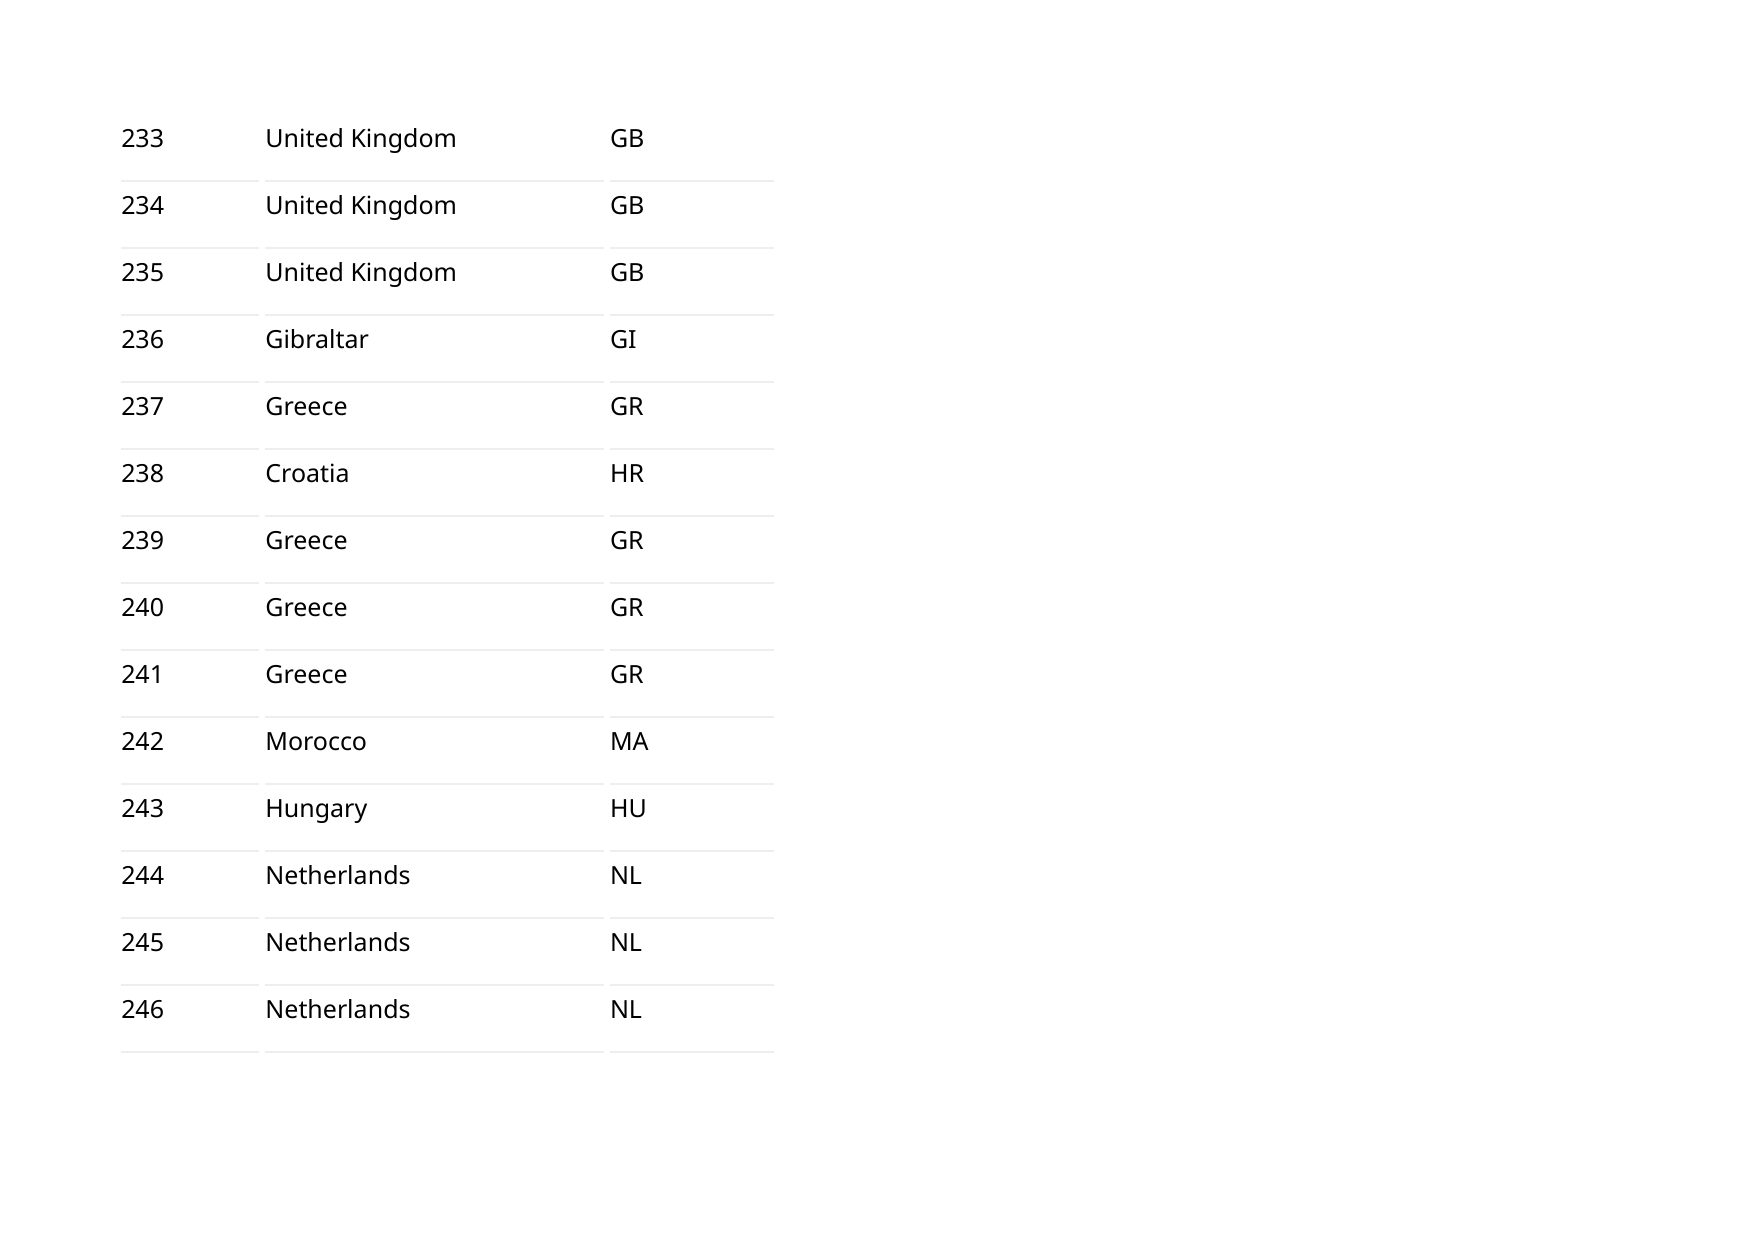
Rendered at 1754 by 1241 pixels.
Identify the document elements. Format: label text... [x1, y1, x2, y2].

table_cell GR [607, 520, 777, 587]
table_cell 237 [118, 386, 262, 453]
table_cell GI [607, 319, 777, 386]
table_cell GB [607, 252, 777, 319]
table_cell GR [607, 587, 777, 654]
table_cell NL [607, 855, 777, 922]
table_cell United Kingdom [262, 118, 607, 185]
table_cell 242 [118, 721, 262, 788]
table_cell 245 [118, 922, 262, 989]
table_cell HR [607, 453, 777, 520]
table_cell 239 [118, 520, 262, 587]
table_cell MA [607, 721, 777, 788]
table_cell 234 [118, 185, 262, 252]
table_cell 246 [118, 989, 262, 1056]
table_cell Croatia [262, 453, 607, 520]
table_cell Netherlands [262, 989, 607, 1056]
table_cell 244 [118, 855, 262, 922]
table_cell Gibraltar [262, 319, 607, 386]
table_cell 241 [118, 654, 262, 721]
table_cell 236 [118, 319, 262, 386]
table_cell Netherlands [262, 855, 607, 922]
table_cell Greece [262, 654, 607, 721]
table_cell 235 [118, 252, 262, 319]
table_cell Morocco [262, 721, 607, 788]
table_cell Greece [262, 386, 607, 453]
table_cell 243 [118, 788, 262, 855]
table_cell 233 [118, 118, 262, 185]
table_cell HU [607, 788, 777, 855]
table_cell Greece [262, 587, 607, 654]
table_cell Netherlands [262, 922, 607, 989]
table_cell GR [607, 654, 777, 721]
table_cell NL [607, 989, 777, 1056]
table_cell Greece [262, 520, 607, 587]
table_cell Hungary [262, 788, 607, 855]
table_cell 238 [118, 453, 262, 520]
table_cell United Kingdom [262, 185, 607, 252]
table_cell 240 [118, 587, 262, 654]
table_cell GB [607, 118, 777, 185]
table_cell GB [607, 185, 777, 252]
table_cell United Kingdom [262, 252, 607, 319]
table_cell GR [607, 386, 777, 453]
table_cell NL [607, 922, 777, 989]
